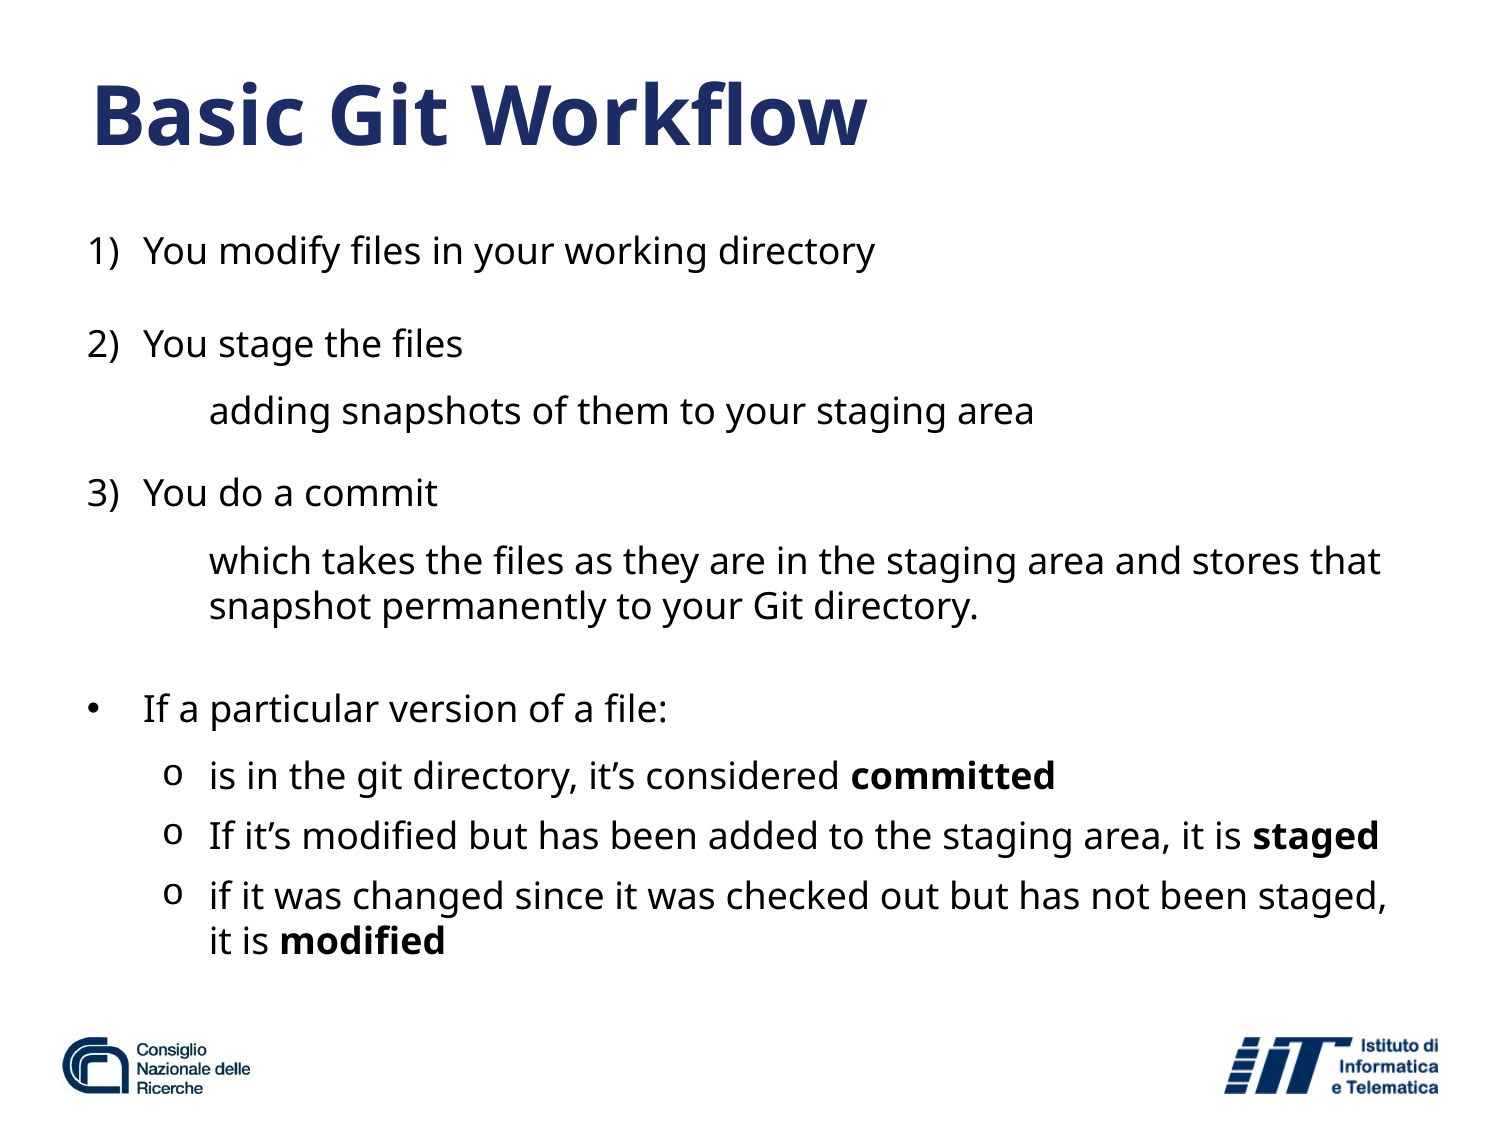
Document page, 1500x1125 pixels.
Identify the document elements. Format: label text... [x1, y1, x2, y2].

picture [1224, 1037, 1438, 1094]
title Basic Git Workflow [74, 45, 1449, 180]
list You modify files in your working directory You stage the files adding snapshots of them to your staging area You do a commit which takes the files as they are in the staging area and stores that snapshot permanently to your Git directory. If a particular version of a file: is in the git directory, it’s considered committed If it’s modified but has been added to the staging area, it is staged if it was changed since it was checked out but has not been staged, it is modified [71, 228, 1422, 1022]
picture [62, 1037, 250, 1094]
